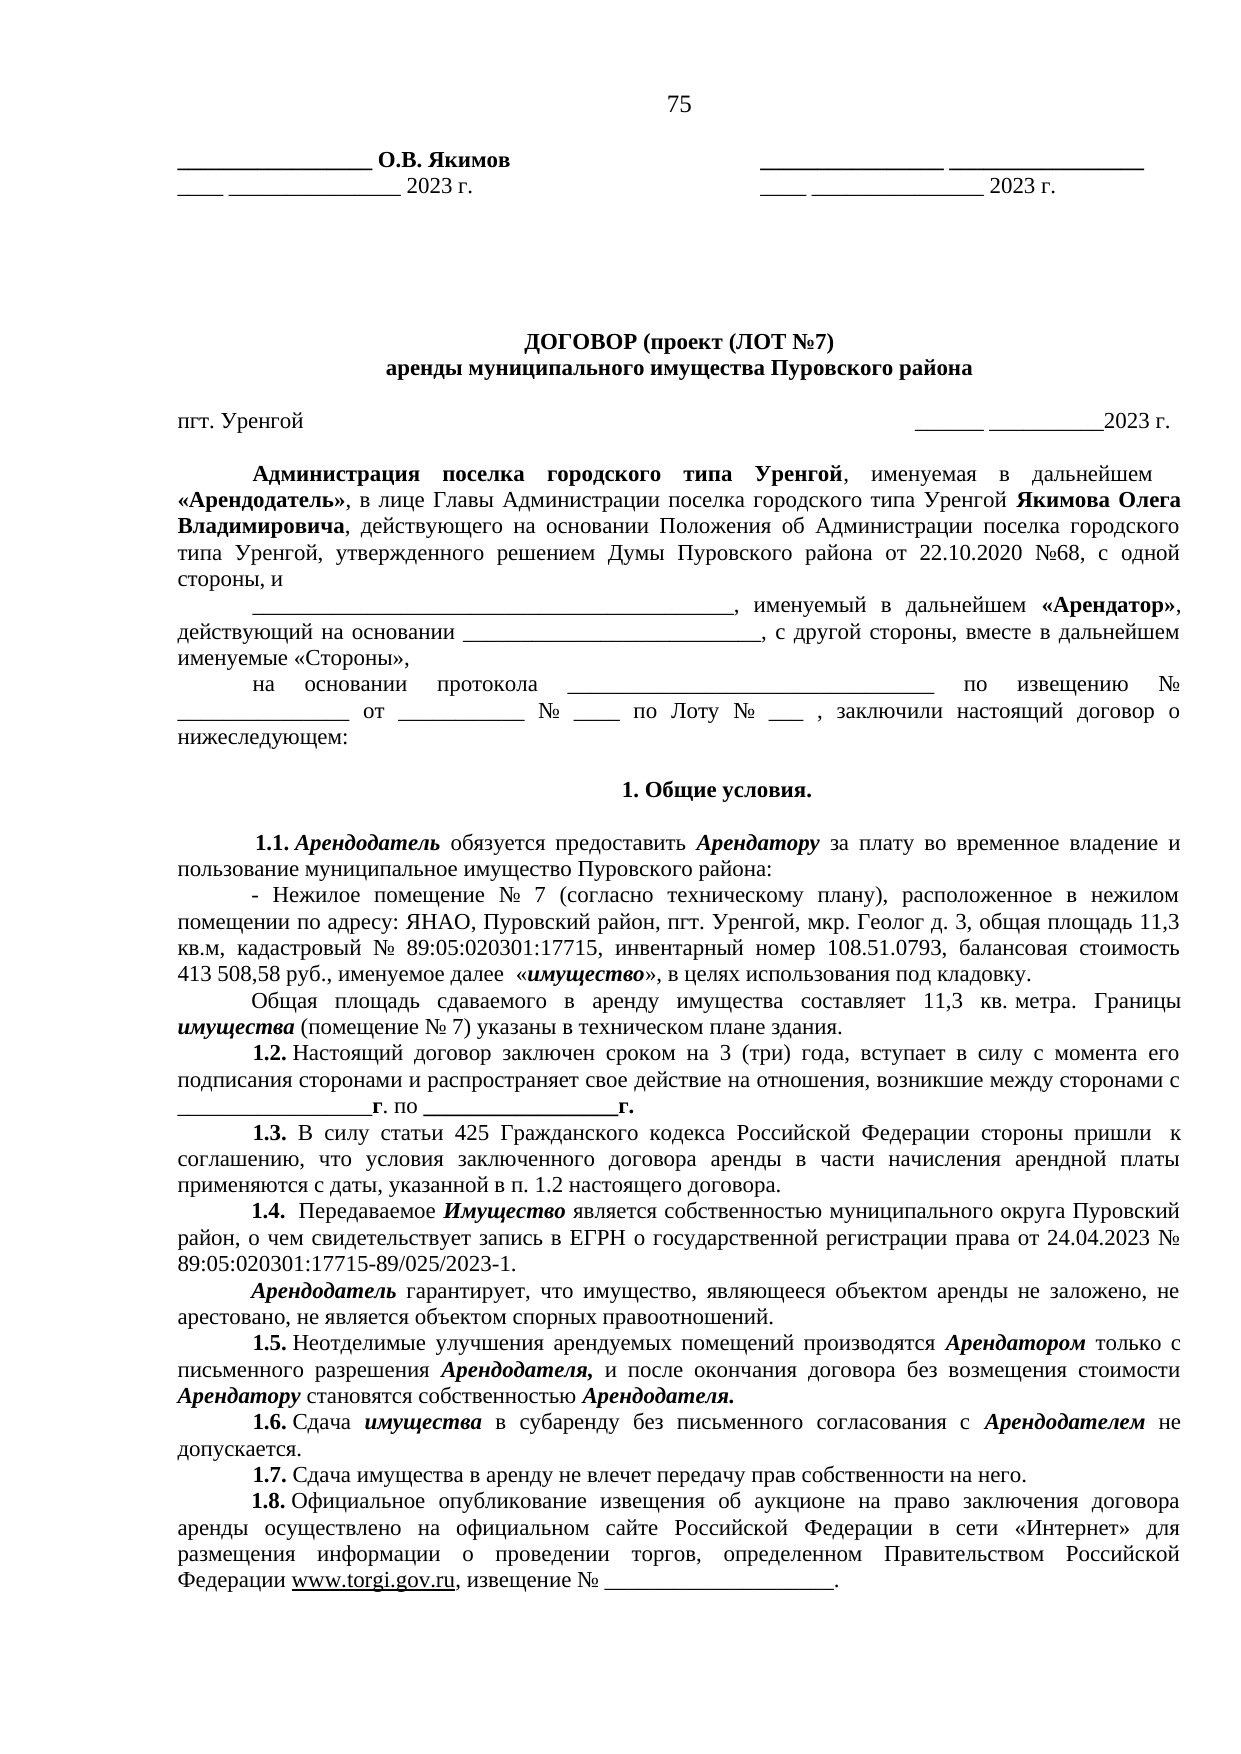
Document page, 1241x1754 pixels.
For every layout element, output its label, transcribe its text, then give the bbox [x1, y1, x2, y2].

table_cell ____ _______________ 2023 г. [166, 173, 639, 199]
table_cell ________________ _________________ [749, 146, 1192, 172]
text на основании протокола ________________________________ по извещению № _______________ от ___________ № ____ по Лоту № ___ , заключили настоящий договор о нижеследующем: [177, 671, 1181, 749]
text Администрация поселка городского типа Уренгой, именуемая в дальнейшем «Арендодатель», в лице Главы Администрации поселка городского типа Уренгой Якимова Олега Владимировича, действующего на основании Положения об Администрации поселка городского типа Уренгой, утвержденного решением Думы Пуровского района от 22.10.2020 №68, с одной стороны, и [177, 460, 1181, 591]
text - Нежилое помещение № 7 (согласно техническому плану), расположенное в нежилом помещении по адресу: ЯНАО, Пуровский район, пгт. Уренгой, мкр. Геолог д. 3, общая площадь 11,3 кв.м, кадастровый № 89:05:020301:17715, инвентарный номер 108.51.0793, балансовая стоимость 413 508,58 руб., именуемое далее «имущество», в целях использования под кладовку. [177, 881, 1181, 987]
text 1. Общие условия. [177, 776, 1181, 802]
table_cell _________________ О.В. Якимов [166, 146, 639, 172]
text 1.8. Официальное опубликование извещения об аукционе на право заключения договора аренды осуществлено на официальном сайте Российской Федерации в сети «Интернет» для размещения информации о проведении торгов, определенном Правительством Российской Федерации www.torgi.gov.ru, извещение № ____________________. [177, 1487, 1181, 1593]
text 1.2. Настоящий договор заключен сроком на 3 (три) года, вступает в силу с момента его подписания сторонами и распространяет свое действие на отношения, возникшие между сторонами с _________________г. по _________________г. [177, 1039, 1181, 1118]
subtitle ДОГОВОР (проект (ЛОТ №7) [177, 328, 1181, 354]
text 1.3. В силу статьи 425 Гражданского кодекса Российской Федерации стороны пришли к соглашению, что условия заключенного договора аренды в части начисления арендной платы применяются с даты, указанной в п. 1.2 настоящего договора. [177, 1118, 1181, 1198]
table_cell ____ _______________ 2023 г. [749, 173, 1192, 199]
text __________________________________________, именуемый в дальнейшем «Арендатор», действующий на основании __________________________, с другой стороны, вместе в дальнейшем именуемые «Стороны», [177, 591, 1181, 671]
text 1.5. Неотделимые улучшения арендуемых помещений производятся Арендатором только с письменного разрешения Арендодателя, и после окончания договора без возмещения стоимости Арендатору становятся собственностью Арендодателя. [177, 1329, 1181, 1408]
table_cell [639, 146, 749, 172]
text 1.4. Передаваемое Имущество является собственностью муниципального округа Пуровский район, о чем свидетельствует запись в ЕГРН о государственной регистрации права от 24.04.2023 № 89:05:020301:17715-89/025/2023-1. [177, 1198, 1181, 1277]
text Общая площадь сдаваемого в аренду имущества составляет 11,3 кв. метра. Границы имущества (помещение № 7) указаны в техническом плане здания. [177, 987, 1181, 1039]
text 1.6. Сдача имущества в субаренду без письменного согласования с Арендодателем не допускается. [177, 1408, 1181, 1461]
text 1.7. Сдача имущества в аренду не влечет передачу прав собственности на него. [177, 1461, 1181, 1487]
text 1.1. Арендодатель обязуется предоставить Арендатору за плату во временное владение и пользование муниципальное имущество Пуровского района: [177, 829, 1181, 881]
text Арендодатель гарантирует, что имущество, являющееся объектом аренды не заложено, не арестовано, не является объектом спорных правоотношений. [177, 1277, 1181, 1329]
text аренды муниципального имущества Пуровского района [177, 354, 1181, 381]
text пгт. Уренгой ______ __________2023 г. [177, 407, 1181, 433]
table_cell [639, 173, 749, 199]
